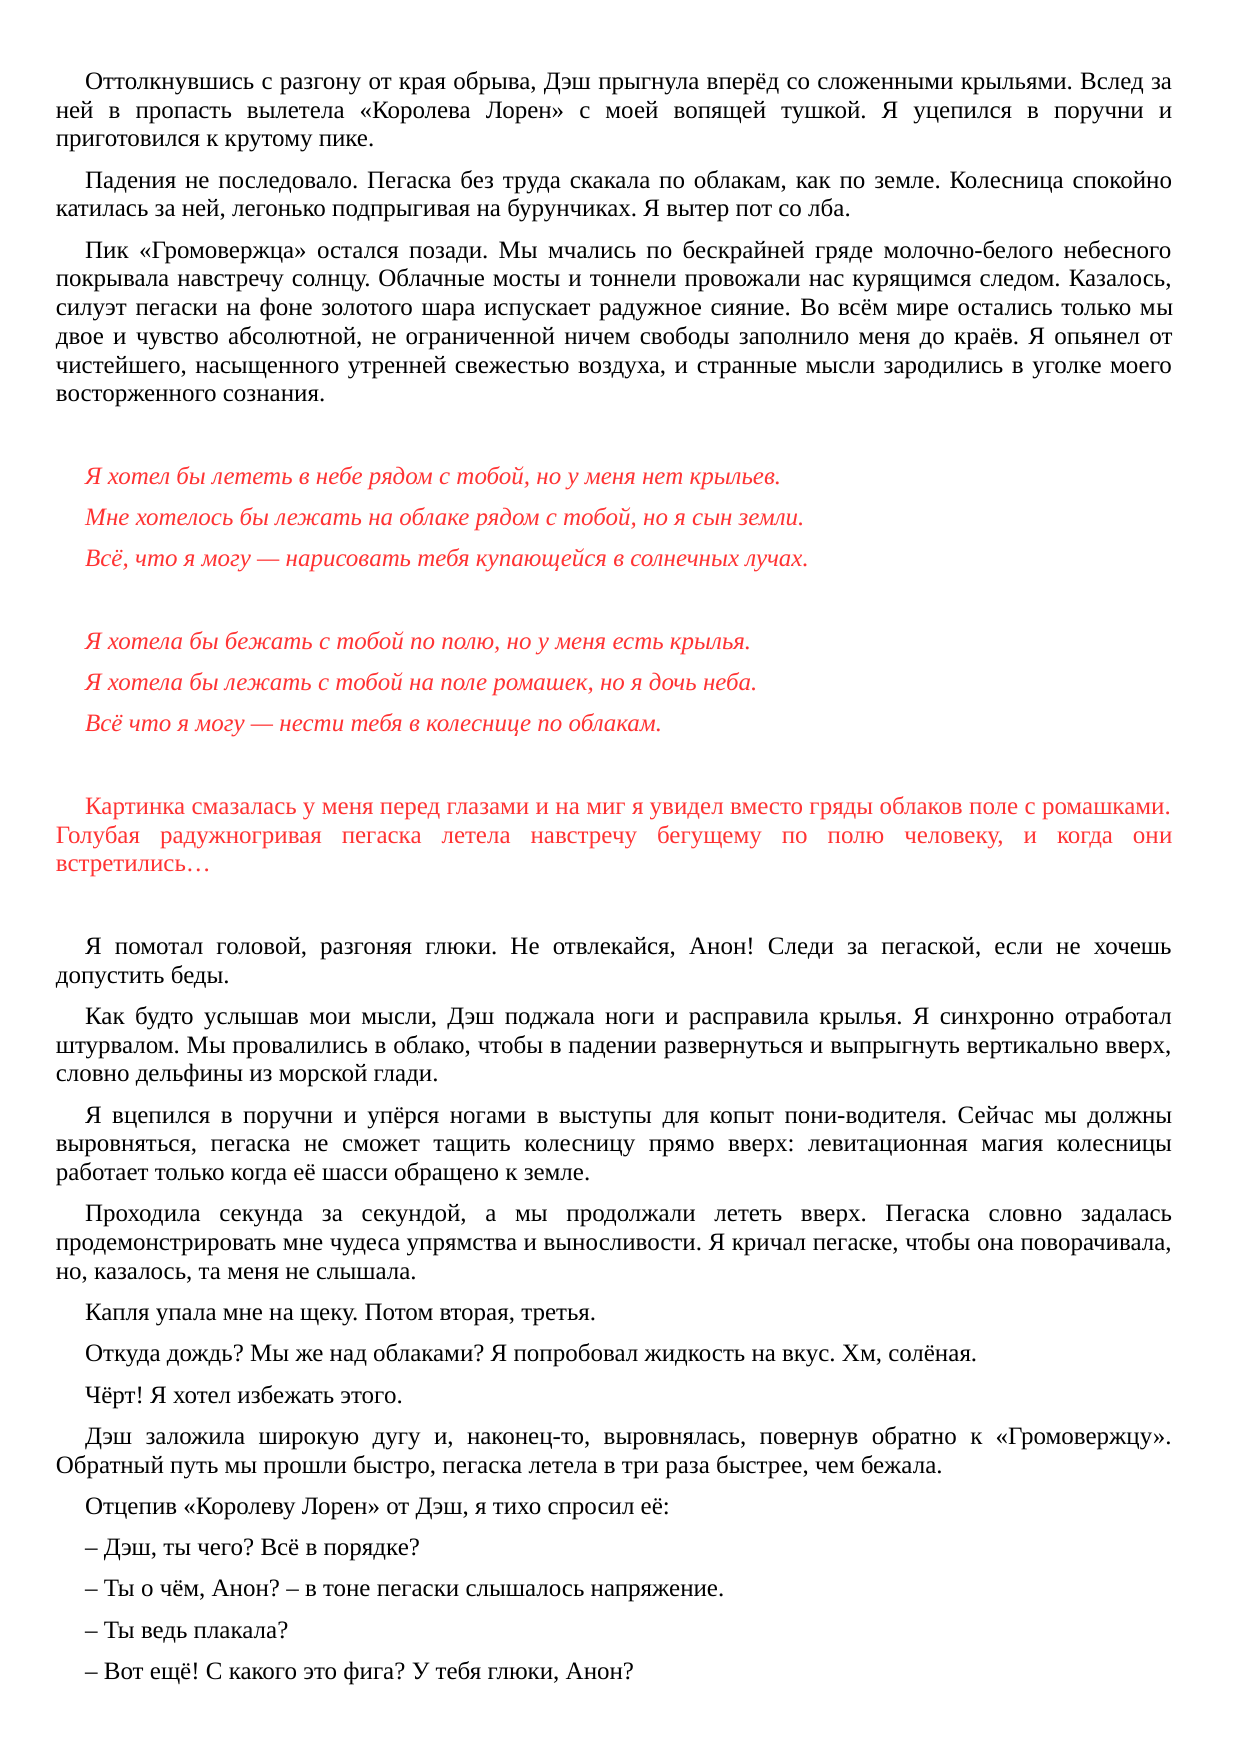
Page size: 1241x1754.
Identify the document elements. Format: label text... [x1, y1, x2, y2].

text Проходила секунда за секундой, а мы продолжали лететь вверх. Пегаска словно задалась продемонстрировать мне чудеса упрямства и выносливости. Я кричал пегаске, чтобы она поворачивала, но, казалось, та меня не слышала. [56, 1198, 1173, 1285]
text – Ты ведь плакала? [56, 1615, 1173, 1643]
text – Дэш, ты чего? Всё в порядке? [56, 1532, 1173, 1561]
text Я вцепился в поручни и упёрся ногами в выступы для копыт пони-водителя. Сейчас мы должны выровняться, пегаска не сможет тащить колесницу прямо вверх: левитационная магия колесницы работает только когда её шасси обращено к земле. [56, 1100, 1173, 1186]
text Как будто услышав мои мысли, Дэш поджала ноги и расправила крылья. Я синхронно отработал штурвалом. Мы провалились в облако, чтобы в падении развернуться и выпрыгнуть вертикально вверх, словно дельфины из морской глади. [56, 1001, 1173, 1087]
text Я хотела бы бежать с тобой по полю, но у меня есть крылья. [56, 626, 1173, 655]
text Пик «Громовержца» остался позади. Мы мчались по бескрайней гряде молочно-белого небесного покрывала навстречу солнцу. Облачные мосты и тоннели провожали нас курящимся следом. Казалось, силуэт пегаски на фоне золотого шара испускает радужное сияние. Во всём мире остались только мы двое и чувство абсолютной, не ограниченной ничем свободы заполнило меня до краёв. Я опьянел от чистейшего, насыщенного утренней свежестью воздуха, и странные мысли зародились в уголке моего восторженного сознания. [56, 235, 1173, 407]
text Я помотал головой, разгоняя глюки. Не отвлекайся, Анон! Следи за пегаской, если не хочешь допустить беды. [56, 931, 1173, 988]
text Всё что я могу — нести тебя в колеснице по облакам. [56, 708, 1173, 737]
text Откуда дождь? Мы же над облаками? Я попробовал жидкость на вкус. Хм, солёная. [56, 1338, 1173, 1367]
text Падения не последовало. Пегаска без труда скакала по облакам, как по земле. Колесница спокойно катилась за ней, легонько подпрыгивая на бурунчиках. Я вытер пот со лба. [56, 165, 1173, 222]
text Всё, что я могу — нарисовать тебя купающейся в солнечных лучах. [56, 543, 1173, 572]
text Картинка смазалась у меня перед глазами и на миг я увидел вместо гряды облаков поле с ромашками. Голубая радужногривая пегаска летела навстречу бегущему по полю человеку, и когда они встретились… [56, 791, 1173, 877]
text Оттолкнувшись с разгону от края обрыва, Дэш прыгнула вперёд со сложенными крыльями. Вслед за ней в пропасть вылетела «Королева Лорен» с моей вопящей тушкой. Я уцепился в поручни и приготовился к крутому пике. [56, 66, 1173, 152]
text Отцепив «Королеву Лорен» от Дэш, я тихо спросил её: [56, 1491, 1173, 1520]
text Мне хотелось бы лежать на облаке рядом с тобой, но я сын земли. [56, 502, 1173, 531]
text – Вот ещё! С какого это фига? У тебя глюки, Анон? [56, 1656, 1173, 1685]
text Капля упала мне на щеку. Потом вторая, третья. [56, 1297, 1173, 1326]
text Чёрт! Я хотел избежать этого. [56, 1380, 1173, 1408]
text Я хотел бы лететь в небе рядом с тобой, но у меня нет крыльев. [56, 461, 1173, 490]
text Дэш заложила широкую дугу и, наконец-то, выровнялась, повернув обратно к «Громовержцу». Обратный путь мы прошли быстро, пегаска летела в три раза быстрее, чем бежала. [56, 1421, 1173, 1478]
text Я хотела бы лежать с тобой на поле ромашек, но я дочь неба. [56, 667, 1173, 696]
text – Ты о чём, Анон? – в тоне пегаски слышалось напряжение. [56, 1573, 1173, 1602]
